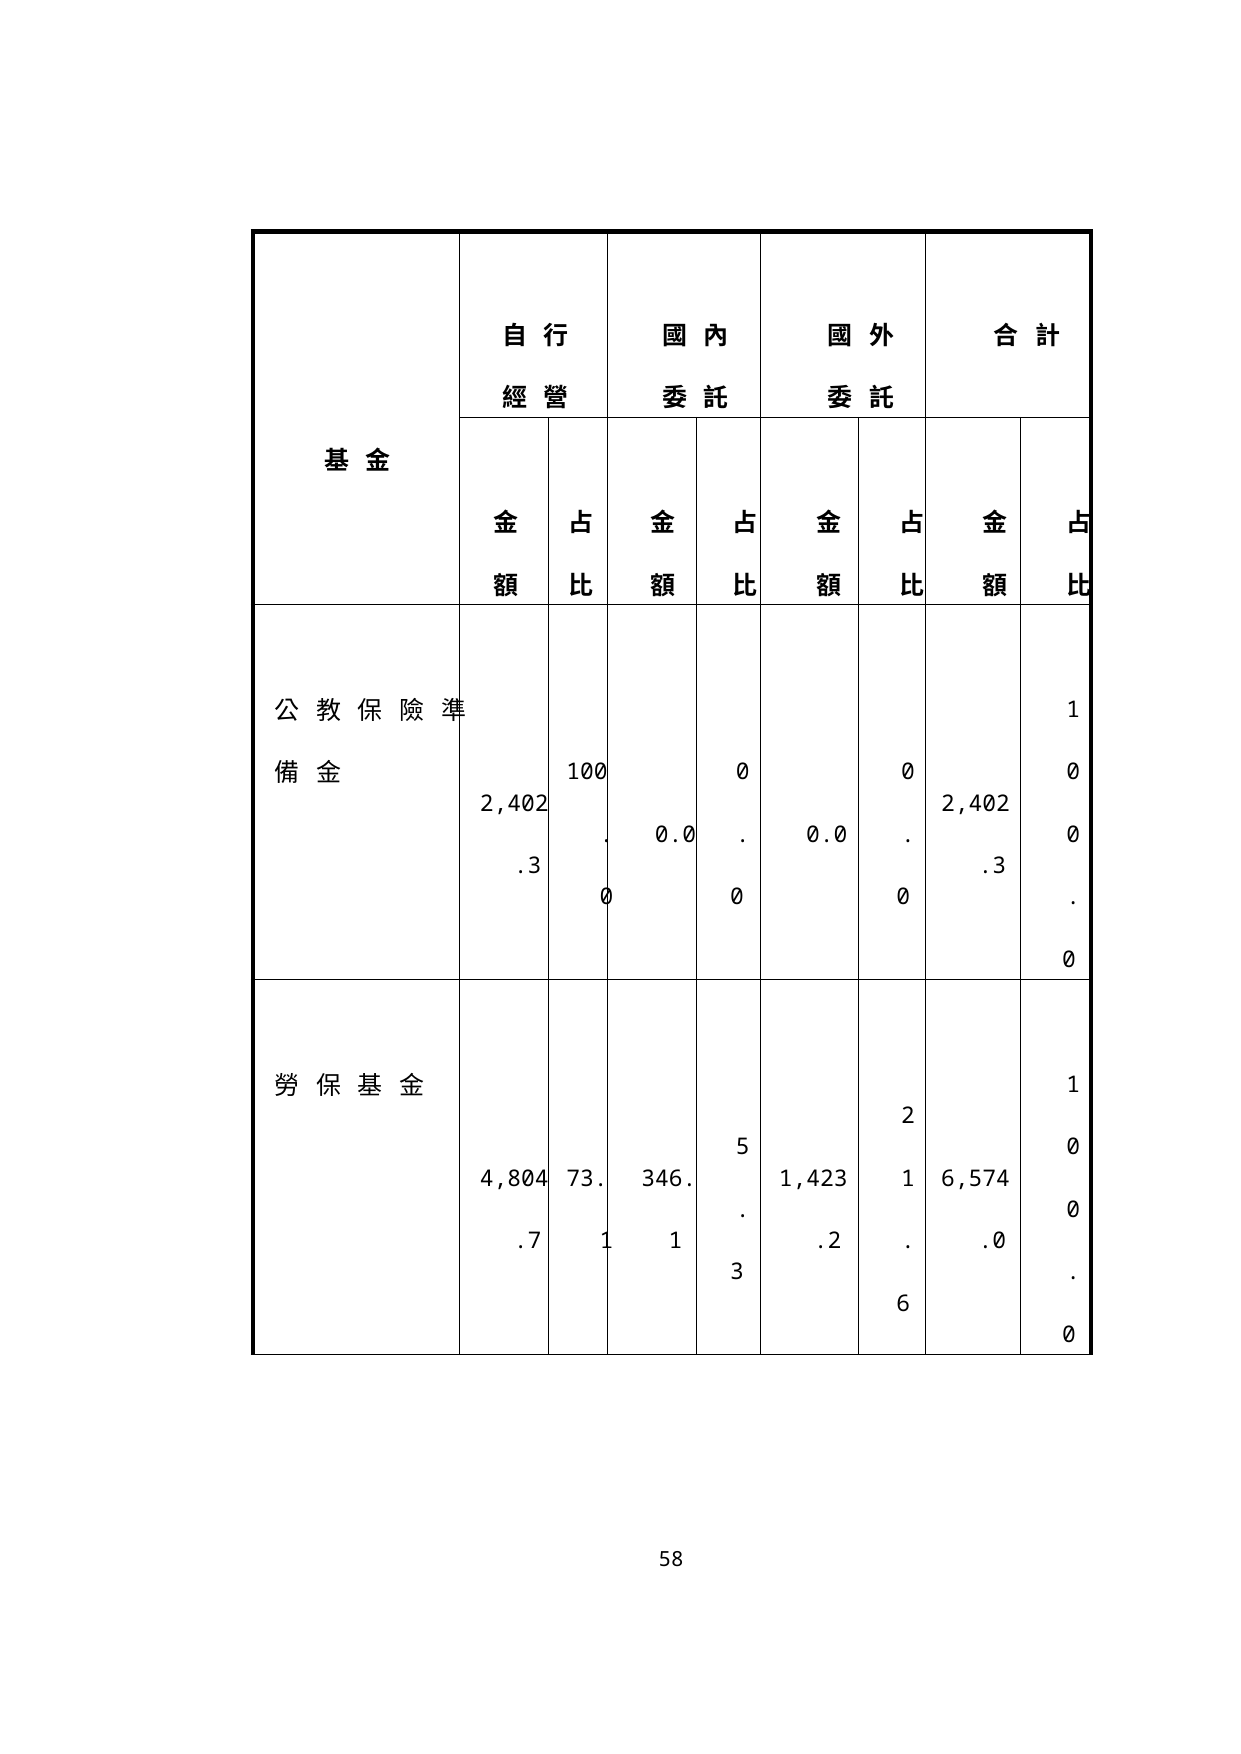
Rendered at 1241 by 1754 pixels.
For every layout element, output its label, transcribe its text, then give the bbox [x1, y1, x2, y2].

table_cell 金額 [460, 418, 548, 604]
table_cell 346.1 [608, 980, 696, 1354]
table_cell 4,804.7 [460, 980, 548, 1354]
table_cell 金額 [761, 418, 858, 604]
table_cell 占比 [549, 418, 607, 604]
table_cell 2,402.3 [926, 605, 1020, 979]
table_cell 73.1 [549, 980, 607, 1354]
table_cell 0.0 [608, 605, 696, 979]
table_cell 6,574.0 [926, 980, 1020, 1354]
table_cell 21.6 [859, 980, 925, 1354]
table_cell 2,402.3 [460, 605, 548, 979]
table_header 自行經營 [460, 234, 607, 417]
table_cell 占比 [1021, 418, 1089, 604]
table_cell 1,423.2 [761, 980, 858, 1354]
table_cell 占比 [697, 418, 760, 604]
table_cell 100.0 [1021, 980, 1089, 1354]
table_cell 0.0 [859, 605, 925, 979]
table_cell 100.0 [549, 605, 607, 979]
table_cell 勞保基金 [255, 980, 459, 1354]
table_cell 5.3 [697, 980, 760, 1354]
table_header 基金 [255, 234, 459, 604]
table_header 合計 [926, 234, 1089, 417]
table_cell 金額 [926, 418, 1020, 604]
table_cell 0.0 [761, 605, 858, 979]
table_header 國外委託 [761, 234, 925, 417]
table_cell 0.0 [697, 605, 760, 979]
table_cell 占比 [859, 418, 925, 604]
table_header 國內委託 [608, 234, 760, 417]
table_cell 100.0 [1021, 605, 1089, 979]
table_cell 金額 [608, 418, 696, 604]
table_cell 公教保險準備金 [255, 605, 459, 979]
